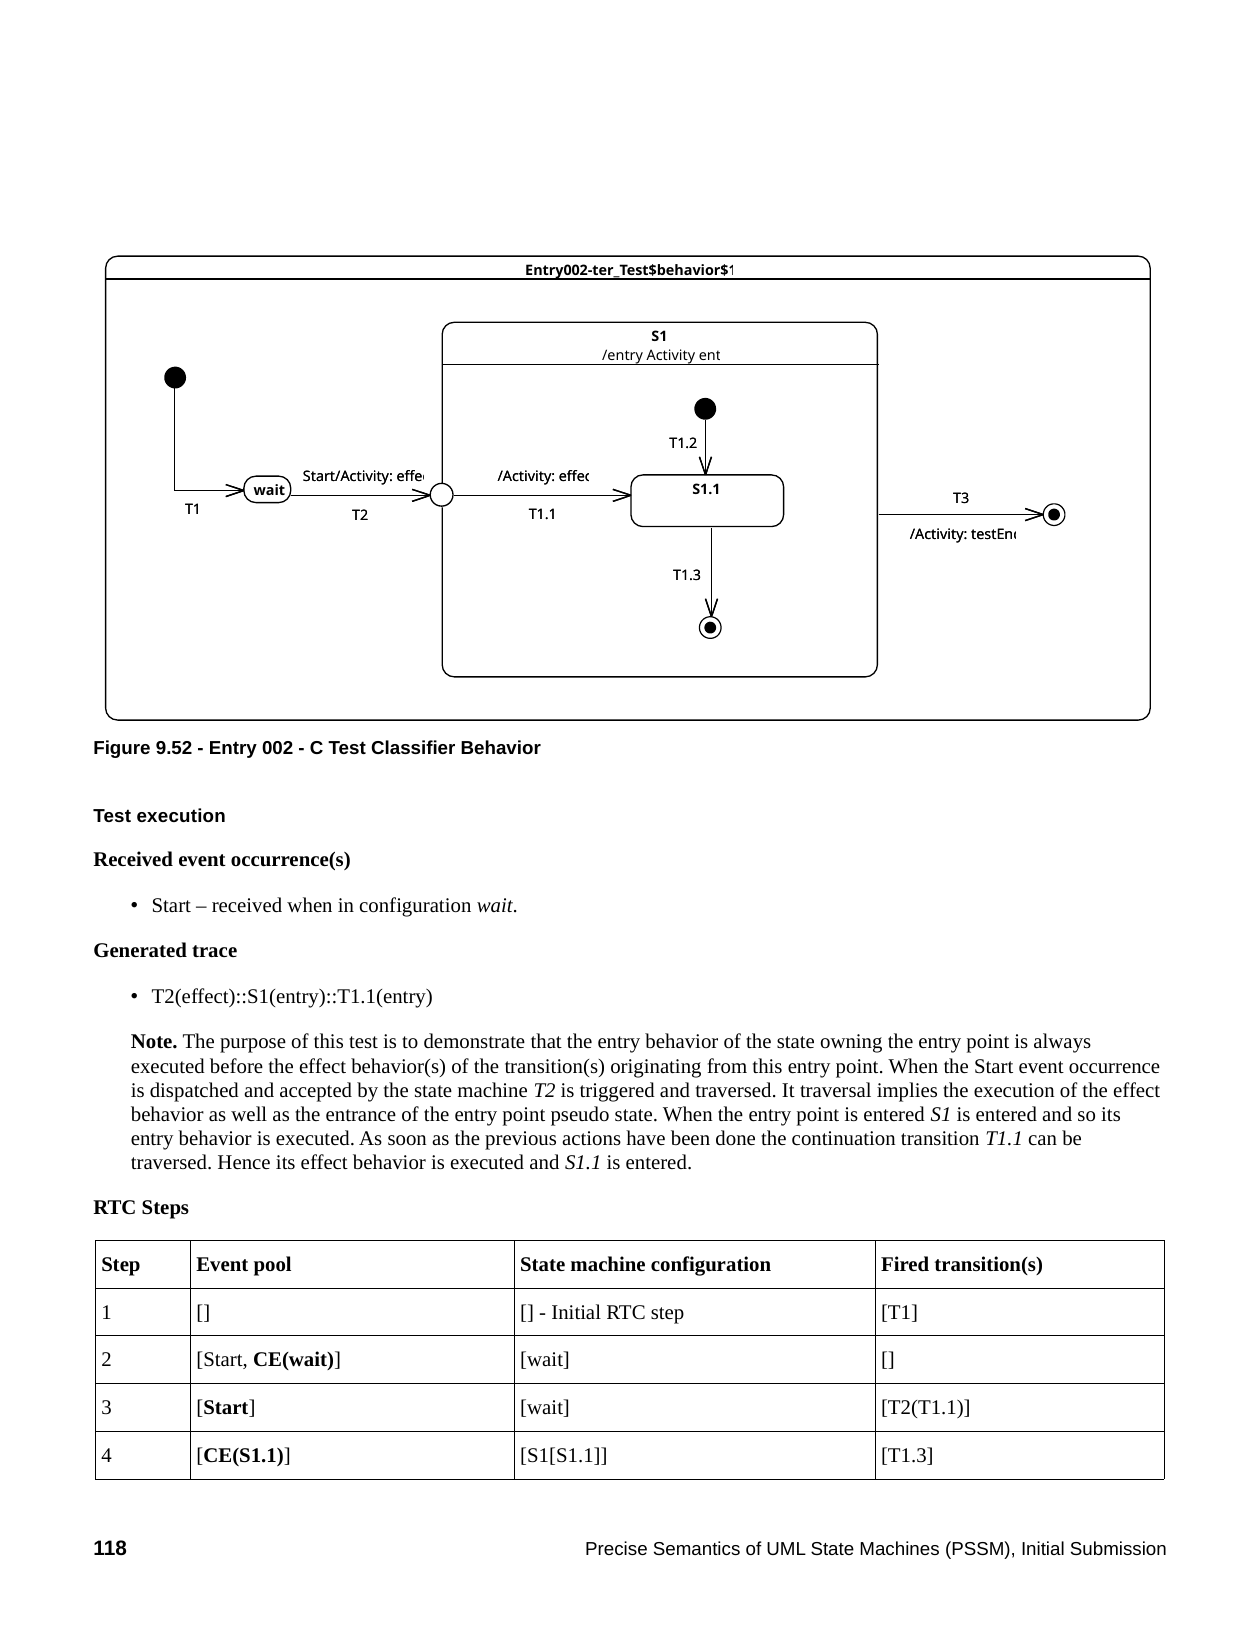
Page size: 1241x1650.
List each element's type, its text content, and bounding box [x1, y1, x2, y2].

table_cell [T1.3] [876, 1432, 1164, 1478]
table_header Fired transition(s) [876, 1241, 1164, 1288]
text RTC Steps [93, 1195, 1164, 1219]
table_cell [] [191, 1289, 514, 1335]
table_cell [] [876, 1336, 1164, 1383]
table_cell 1 [96, 1289, 190, 1335]
table_cell 3 [96, 1384, 190, 1431]
table_cell 4 [96, 1432, 190, 1478]
table_cell [Start, CE(wait)] [191, 1336, 514, 1383]
table_header Event pool [191, 1241, 514, 1288]
table_cell [T2(T1.1)] [876, 1384, 1164, 1431]
text Received event occurrence(s) [93, 847, 1164, 871]
text Generated trace [93, 938, 1164, 962]
table_cell [T1] [876, 1289, 1164, 1335]
table_header State machine configuration [515, 1241, 875, 1288]
list Start – received when in configuration wait. [131, 892, 1164, 917]
table_cell [] - Initial RTC step [515, 1289, 875, 1335]
text Note. The purpose of this test is to demonstrate that the entry behavior of the state owning the entry point is always executed before the effect behavior(s) of the transition(s) originating from this entry point. When the Start event occurrence is dispatched and accepted by the state machine T2 is triggered and traversed. It traversal implies the execution of the effect behavior as well as the entrance of the entry point pseudo state. When the entry point is entered S1 is entered and so its entry behavior is executed. As soon as the previous actions have been done the continuation transition T1.1 can be traversed. Hence its effect behavior is executed and S1.1 is entered. [131, 1029, 1164, 1174]
table_cell [S1[S1.1]] [515, 1432, 875, 1478]
text Figure 9.52 - Entry 002 - C Test Classifier Behavior [93, 243, 1164, 759]
table_header Step [96, 1241, 190, 1288]
table_cell [CE(S1.1)] [191, 1432, 514, 1478]
list T2(effect)::S1(entry)::T1.1(entry) [131, 983, 1164, 1008]
subtitle Test execution [93, 804, 1164, 826]
table_cell [wait] [515, 1384, 875, 1431]
table_cell 2 [96, 1336, 190, 1383]
table_cell [Start] [191, 1384, 514, 1431]
table_cell [wait] [515, 1336, 875, 1383]
